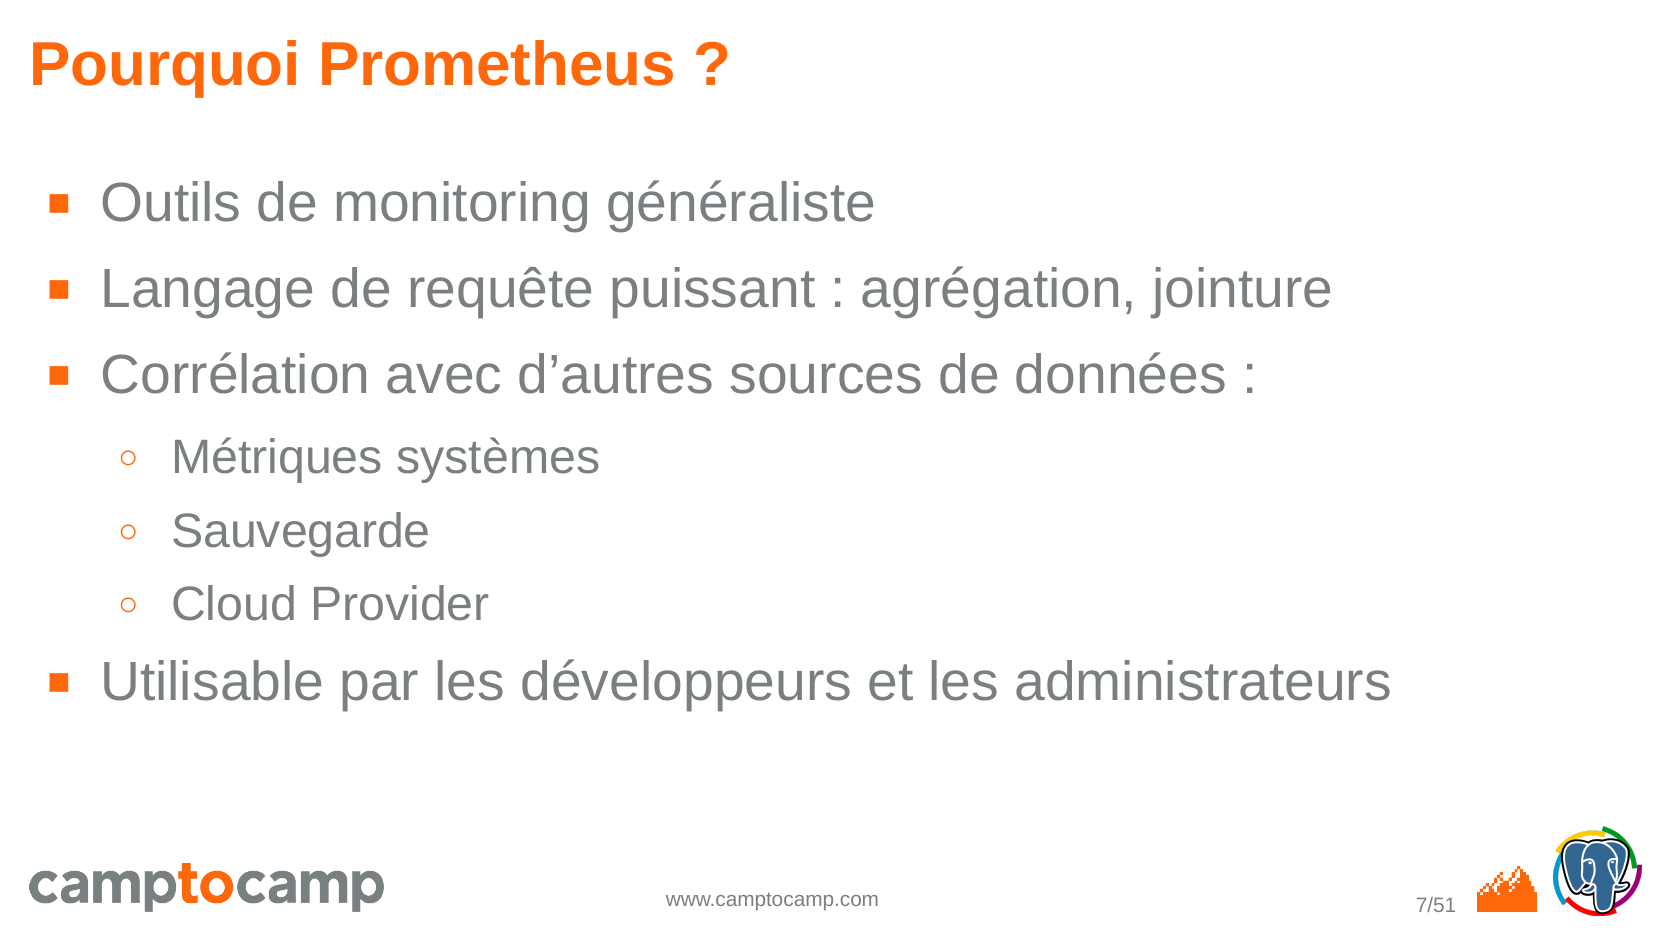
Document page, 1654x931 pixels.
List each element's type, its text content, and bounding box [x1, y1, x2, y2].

title Pourquoi Prometheus ? [29, 29, 1625, 156]
list Outils de monitoring généraliste Langage de requête puissant : agrégation, jointure Corrélation avec d’autres sources de données : Métriques systèmes Sauvegarde Cloud Provider Utilisable par les développeurs et les administrateurs [29, 171, 1625, 827]
picture [1477, 866, 1537, 912]
picture [1553, 826, 1642, 916]
picture [29, 863, 384, 912]
